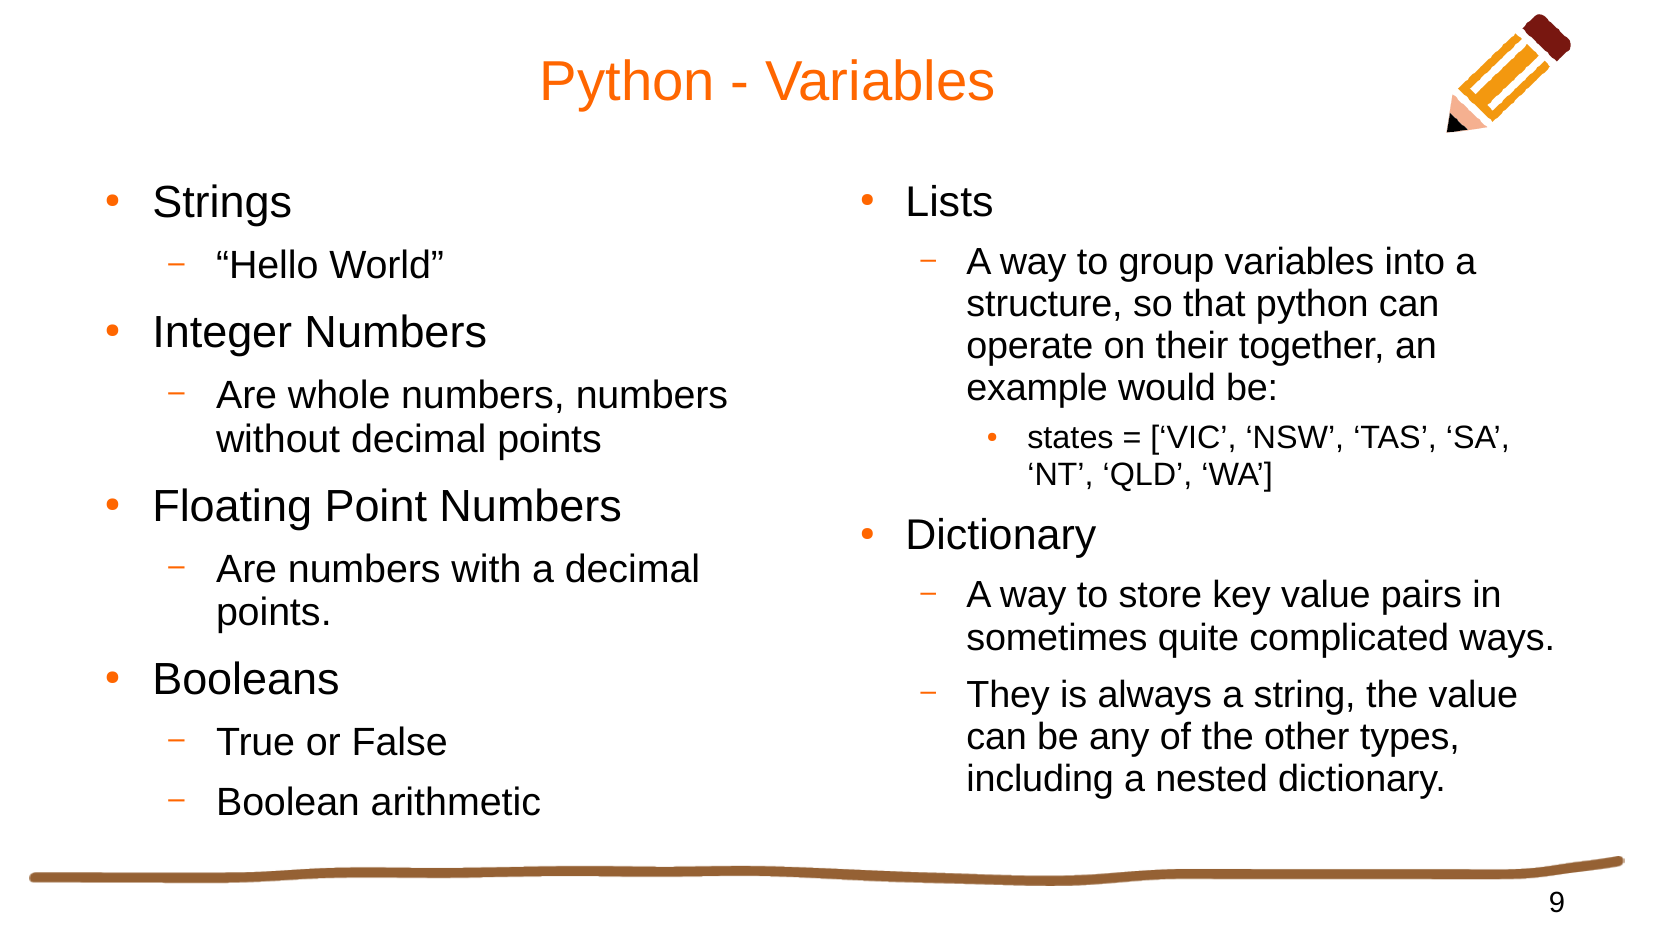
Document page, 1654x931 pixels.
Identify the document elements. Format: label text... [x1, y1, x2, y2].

picture [1446, 14, 1571, 133]
title Python - Variables [88, 29, 1447, 133]
picture [29, 856, 1625, 886]
list Strings “Hello World” Integer Numbers Are whole numbers, numbers without decimal points Floating Point Numbers Are numbers with a decimal points. Booleans True or False Boolean arithmetic [88, 177, 809, 827]
list Lists A way to group variables into a structure, so that python can operate on their together, an example would be: states = [‘VIC’, ‘NSW’, ‘TAS’, ‘SA’, ‘NT’, ‘QLD’, ‘WA’] Dictionary A way to store key value pairs in sometimes quite complicated ways. They is always a string, the value can be any of the other types, including a nested dictionary. [844, 177, 1565, 827]
